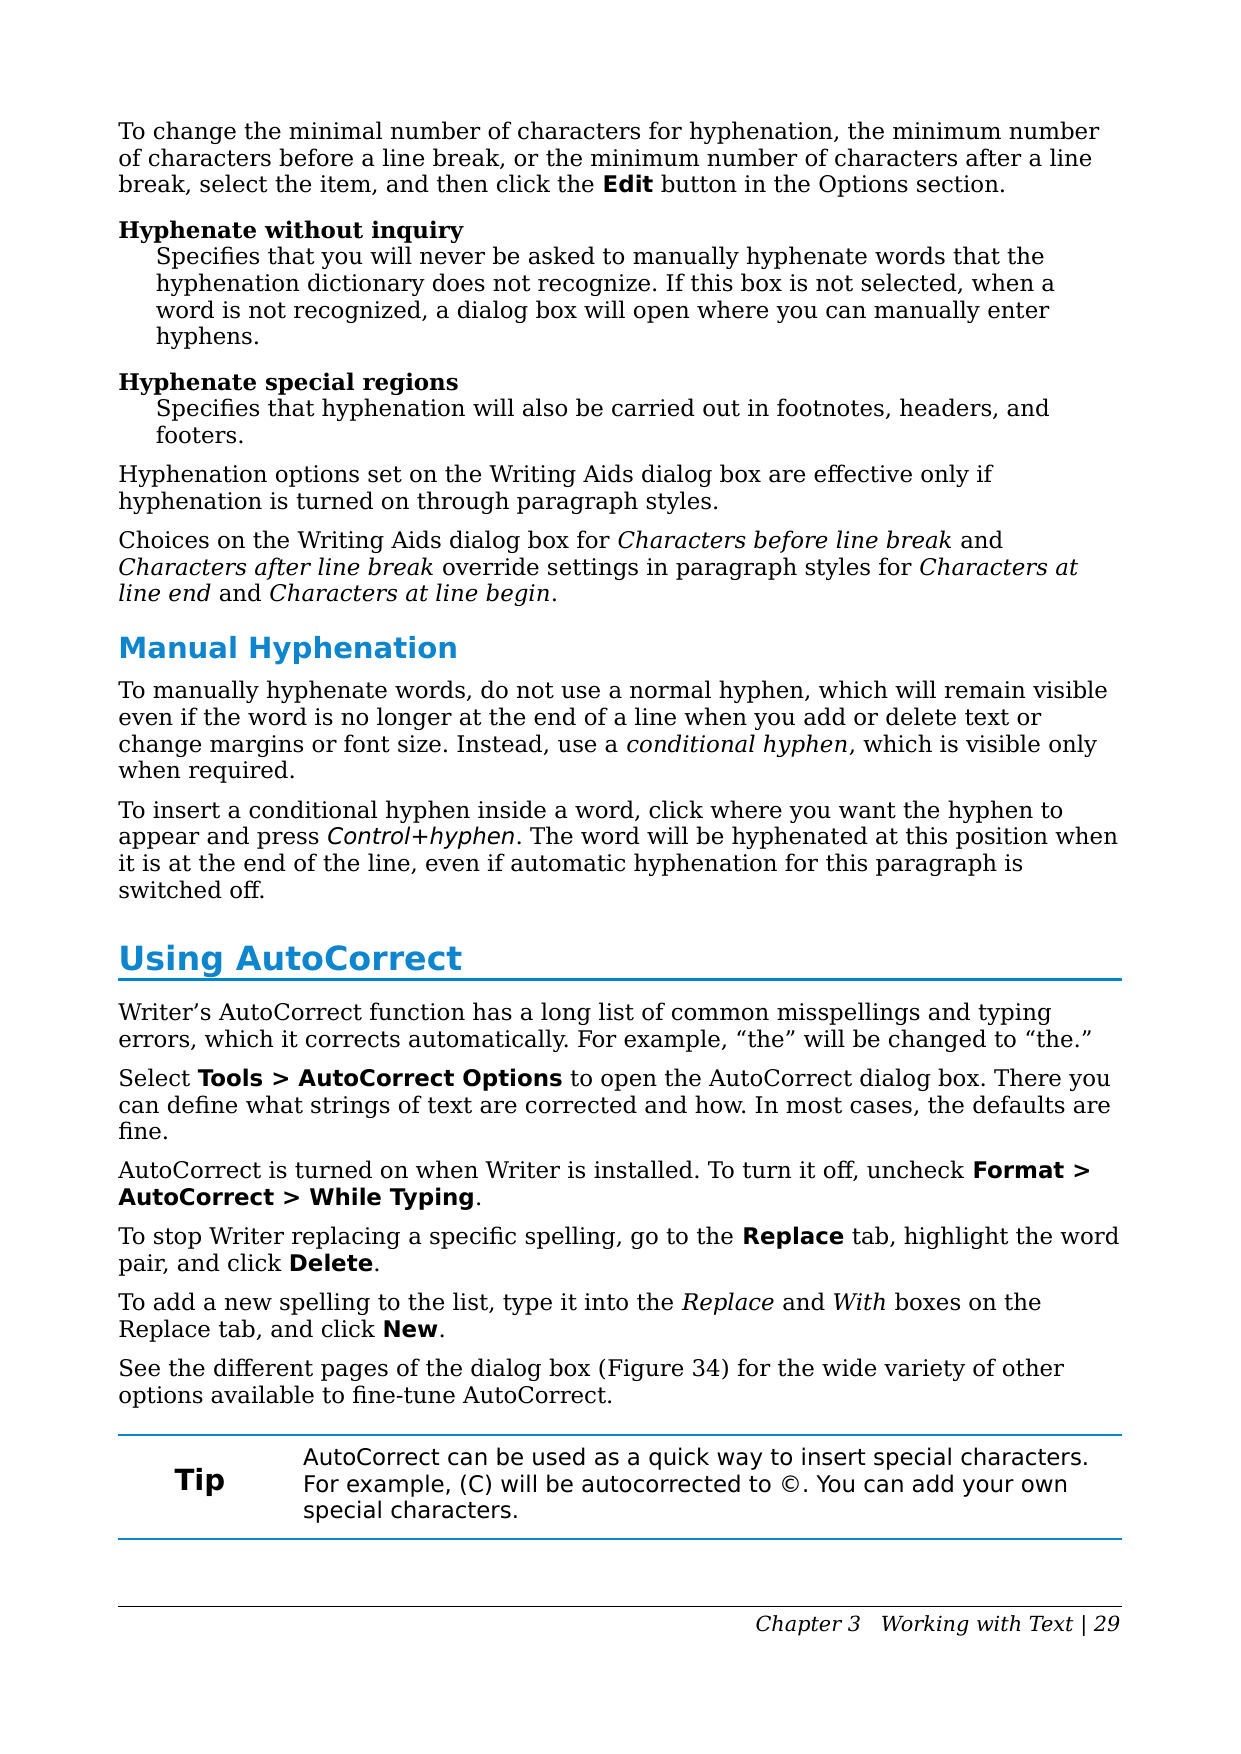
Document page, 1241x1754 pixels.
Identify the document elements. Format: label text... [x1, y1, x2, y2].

text To add a new spelling to the list, type it into the Replace and With boxes on the Replace tab, and click New. [118, 1289, 1122, 1343]
text See the different pages of the dialog box (Figure 34) for the wide variety of other options available to fine-tune AutoCorrect. [118, 1355, 1122, 1408]
text Hyphenate without inquiry [118, 217, 1122, 243]
text To insert a conditional hyphen inside a word, click where you want the hyphen to appear and press Control+hyphen. The word will be hyphenated at this position when it is at the end of the line, even if automatic hyphenation for this paragraph is switched off. [118, 797, 1122, 903]
text To stop Writer replacing a specific spelling, go to the Replace tab, highlight the word pair, and click Delete. [118, 1223, 1122, 1277]
text Choices on the Writing Aids dialog box for Characters before line break and Characters after line break override settings in paragraph styles for Characters at line end and Characters at line begin. [118, 527, 1122, 607]
text Hyphenation options set on the Writing Aids dialog box are effective only if hyphenation is turned on through paragraph styles. [118, 461, 1122, 514]
text Hyphenate special regions [118, 368, 1122, 395]
text AutoCorrect is turned on when Writer is installed. To turn it off, uncheck Format > AutoCorrect > While Typing. [118, 1158, 1122, 1211]
table_header Tip [118, 1436, 281, 1537]
table_header AutoCorrect can be used as a quick way to insert special characters. For example, (C) will be autocorrected to ©. You can add your own special characters. [281, 1436, 1122, 1537]
text To change the minimal number of characters for hyphenation, the minimum number of characters before a line break, or the minimum number of characters after a line break, select the item, and then click the Edit button in the Options section. [118, 118, 1122, 198]
text Specifies that hyphenation will also be carried out in footnotes, headers, and footers. [156, 395, 1122, 449]
text To manually hyphenate words, do not use a normal hyphen, which will remain visible even if the word is no longer at the end of a line when you add or delete text or change margins or font size. Instead, use a conditional hyphen, which is visible only when required. [118, 678, 1122, 784]
subtitle Using AutoCorrect [118, 939, 1122, 978]
text Specifies that you will never be asked to manually hyphenate words that the hyphenation dictionary does not recognize. If this box is not selected, when a word is not recognized, a dialog box will open where you can manually enter hyphens. [156, 243, 1122, 350]
subtitle Manual Hyphenation [118, 631, 1122, 665]
text Select Tools > AutoCorrect Options to open the AutoCorrect dialog box. There you can define what strings of text are corrected and how. In most cases, the defaults are fine. [118, 1065, 1122, 1145]
text Writer’s AutoCorrect function has a long list of common misspellings and typing errors, which it corrects automatically. For example, “the” will be changed to “the.” [118, 999, 1122, 1053]
